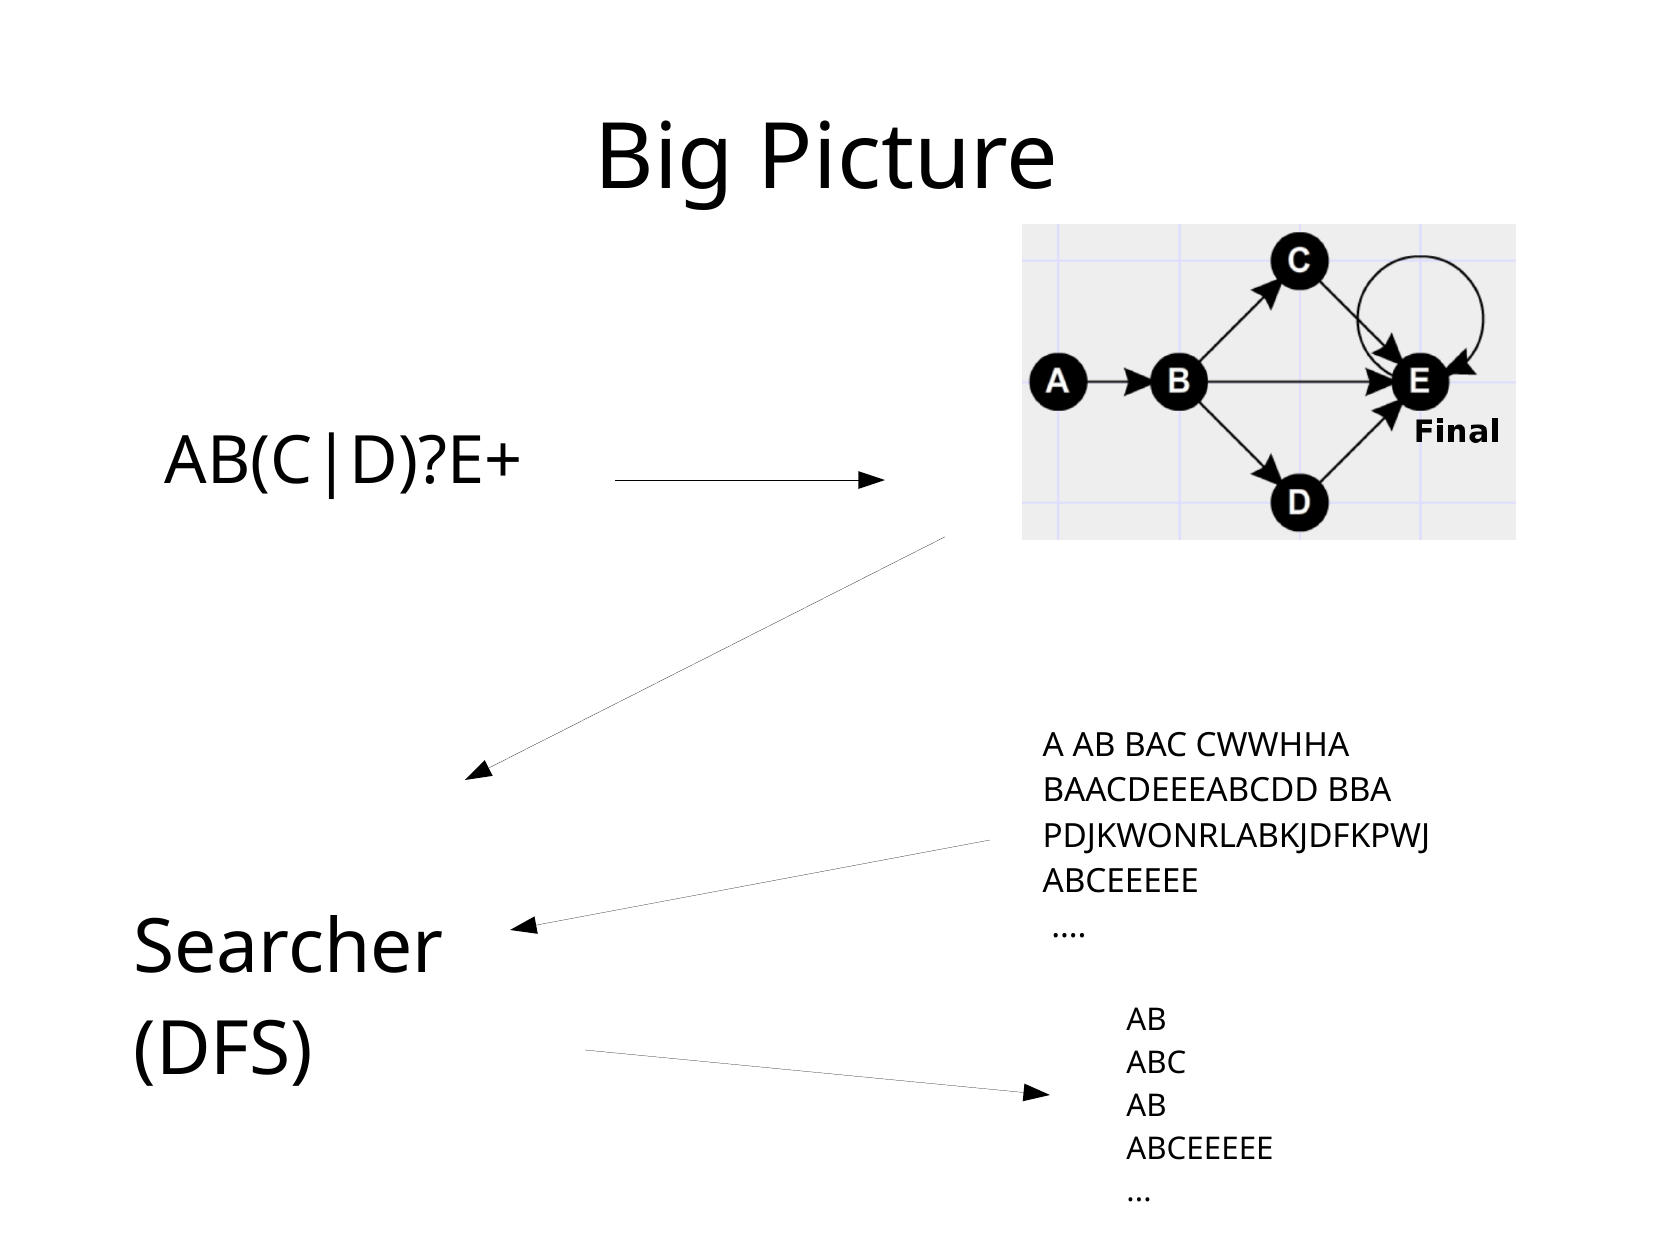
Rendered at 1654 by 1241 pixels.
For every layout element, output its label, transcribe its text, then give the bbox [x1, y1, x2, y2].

title Big Picture [82, 49, 1571, 257]
text_box Searcher (DFS) [118, 885, 459, 1081]
text_box AB ABC AB ABCEEEEE ... [1111, 990, 1305, 1194]
text_box AB(C|D)?E+ [150, 405, 571, 537]
text_box A AB BAC CWWHHA BAACDEEEABCDD BBA PDJKWONRLABKJDFKPWJ ABCEEEEE …. [1027, 713, 1501, 931]
picture [1022, 224, 1516, 541]
